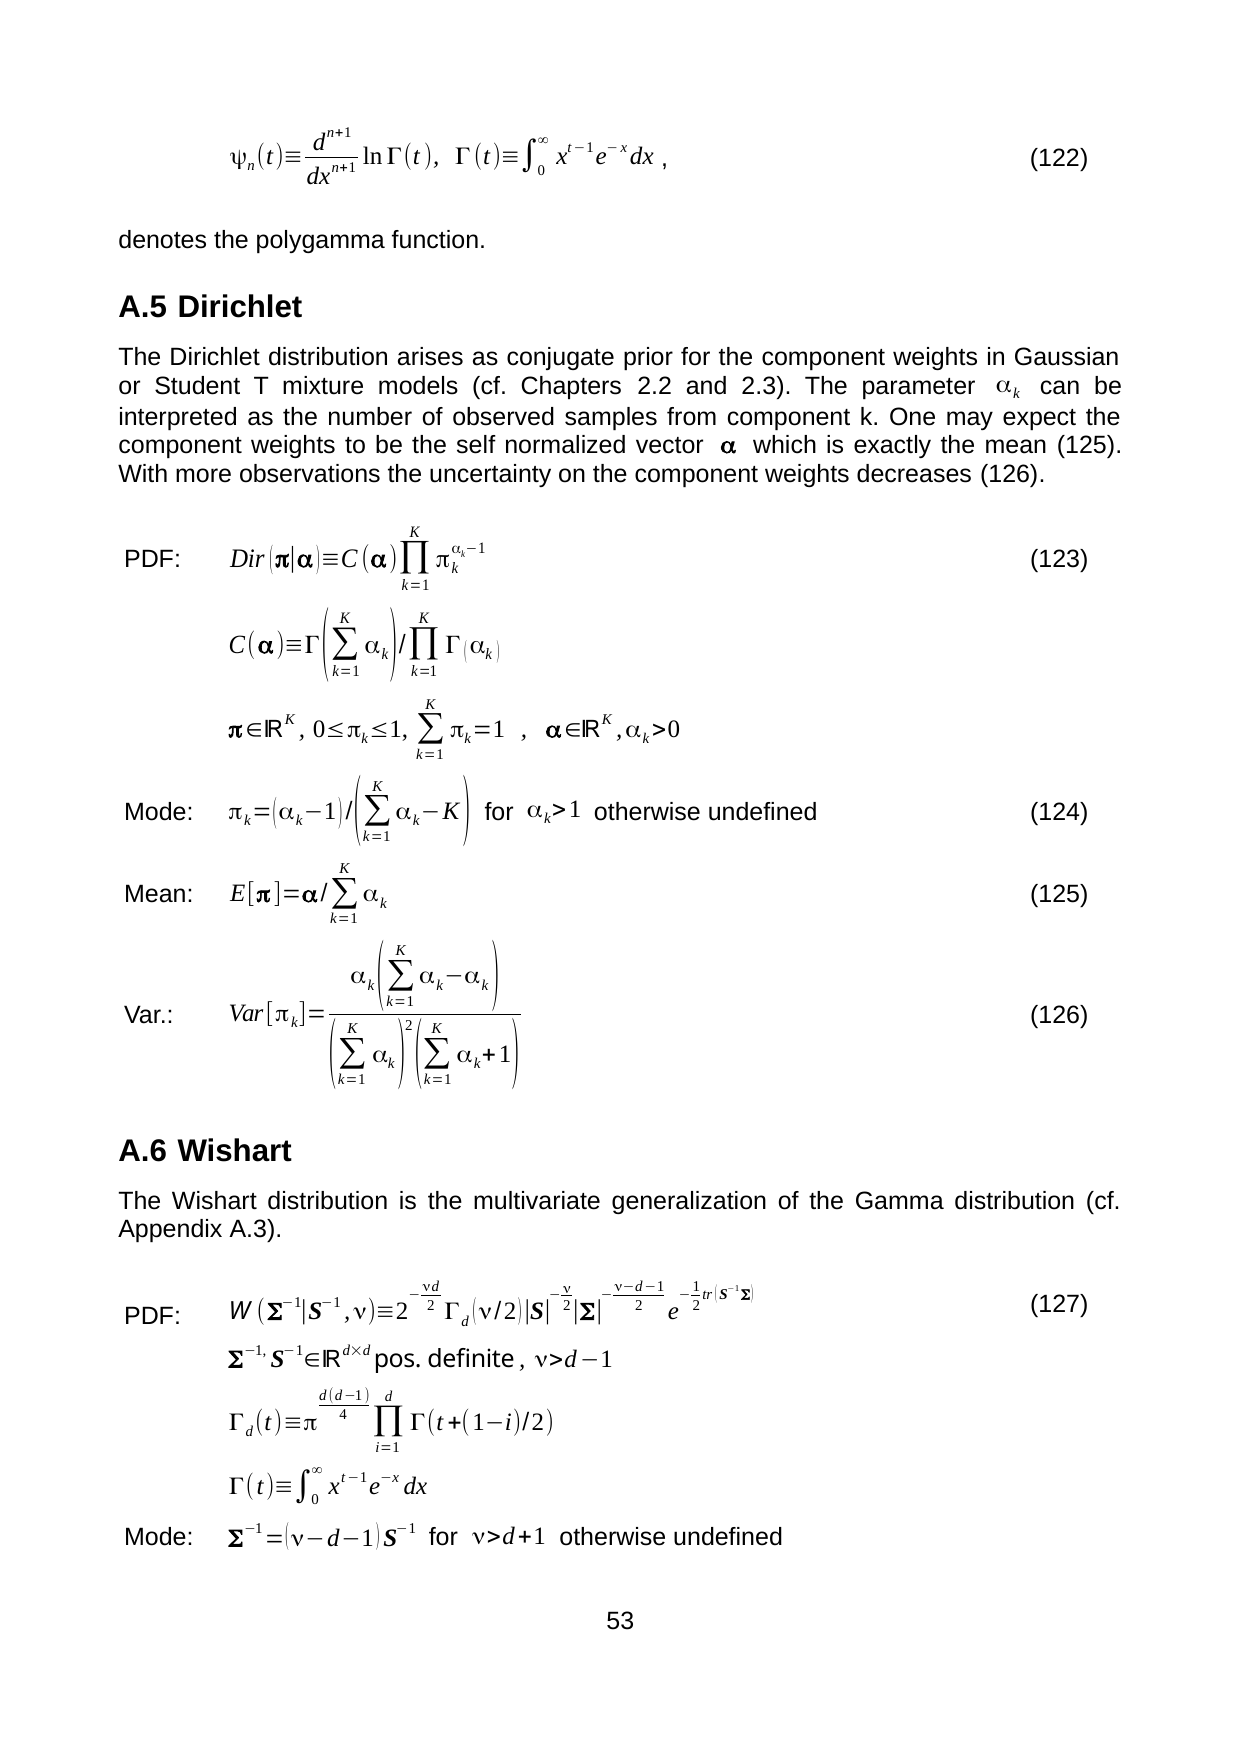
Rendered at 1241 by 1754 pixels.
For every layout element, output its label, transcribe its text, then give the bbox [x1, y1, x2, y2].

table_header [1024, 1514, 1123, 1558]
table_header (122) [1024, 118, 1123, 196]
table_header [118, 1381, 217, 1461]
table_header [217, 1272, 1024, 1335]
table_cell (125) [1024, 854, 1123, 933]
table_cell (124) [1024, 768, 1123, 854]
table_cell for otherwise undefined [217, 768, 1024, 854]
table_header [118, 1461, 217, 1514]
table_cell [217, 933, 1024, 1097]
table_cell Mean: [118, 854, 217, 933]
table_header [118, 1335, 217, 1381]
table_header [217, 1461, 1024, 1514]
table_header [217, 516, 1024, 600]
text The Wishart distribution is the multivariate generalization of the Gamma distribution (cf. Appendix A.3). [118, 1186, 1122, 1243]
title Wishart [118, 1132, 1122, 1168]
table_header [217, 1335, 1024, 1381]
table_cell (126) [1024, 933, 1123, 1097]
title Dirichlet [118, 288, 1122, 324]
table_header , [216, 118, 1024, 196]
table_cell [217, 854, 1024, 933]
table_header PDF: [118, 516, 217, 600]
table_header [1024, 1381, 1123, 1461]
table_cell [118, 600, 217, 689]
table_header [118, 118, 216, 196]
table_header PDF: [118, 1272, 217, 1335]
table_header [1024, 1461, 1123, 1514]
table_cell [1024, 689, 1123, 768]
table_header Mode: [118, 1514, 217, 1558]
table_header [1024, 1335, 1123, 1381]
text denotes the polygamma function. [118, 225, 1122, 253]
table_cell [118, 689, 217, 768]
table_cell Var.: [118, 933, 217, 1097]
table_header [217, 1381, 1024, 1461]
table_cell [217, 600, 1024, 689]
table_header (123) [1024, 516, 1123, 600]
table_cell [217, 689, 1024, 768]
text The Dirichlet distribution arises as conjugate prior for the component weights in Gaussian or Student T mixture models (cf. Chapters 2.2 and 2.3). The parameter can be interpreted as the number of observed samples from component k. One may expect the component weights to be the self normalized vector which is exactly the mean (125). With more observations the uncertainty on the component weights decreases (126). [118, 342, 1122, 488]
table_cell Mode: [118, 768, 217, 854]
table_header for otherwise undefined [217, 1514, 1024, 1558]
table_header (127) [1024, 1272, 1123, 1335]
table_cell [1024, 600, 1123, 689]
